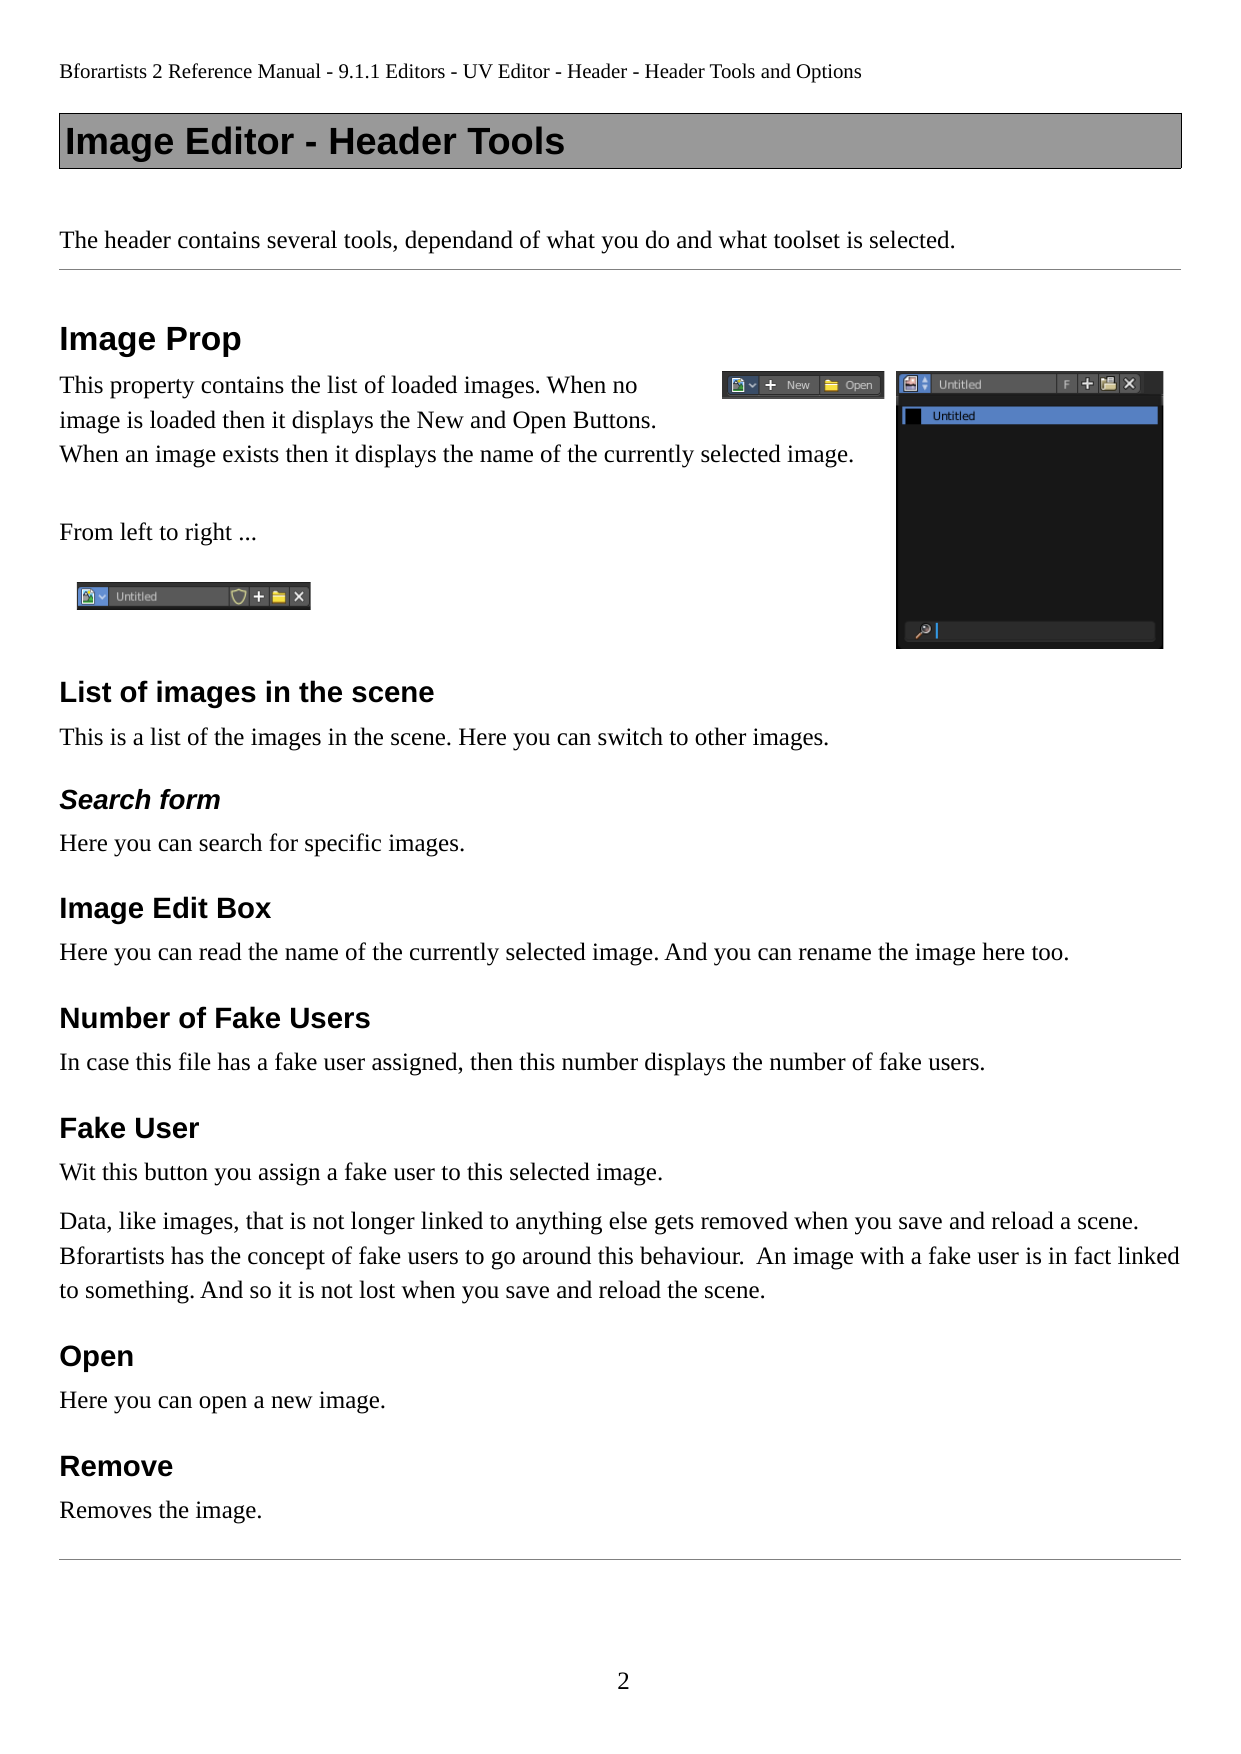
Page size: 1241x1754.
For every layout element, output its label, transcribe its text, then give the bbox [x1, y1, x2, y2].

text This is a list of the images in the scene. Here you can switch to other images. [59, 722, 1181, 750]
text Here you can search for specific images. [59, 828, 1181, 856]
text In case this file has a fake user assigned, then this number displays the number of fake users. [59, 1047, 1181, 1076]
picture [76, 582, 311, 610]
picture [722, 371, 885, 399]
text Data, like images, that is not longer linked to anything else gets removed when you save and reload a scene. Bforartists has the concept of fake users to go around this behaviour. An image with a fake user is in fact linked to something. And so it is not lost when you save and reload the scene. [59, 1206, 1181, 1304]
text Here you can open a new image. [59, 1385, 1181, 1414]
text Wit this button you assign a fake user to this selected image. [59, 1157, 1181, 1186]
subtitle Fake User [59, 1111, 1181, 1145]
subtitle List of images in the scene [59, 675, 1181, 709]
subtitle Open [59, 1339, 1181, 1373]
text Removes the image. [59, 1495, 1181, 1524]
subtitle Image Edit Box [59, 891, 1181, 925]
subtitle Number of Fake Users [59, 1001, 1181, 1035]
text From left to right ... [59, 517, 896, 546]
text The header contains several tools, dependand of what you do and what toolset is selected. [59, 225, 1181, 254]
subtitle Search form [59, 783, 1181, 815]
table_header Image Editor - Header Tools [60, 114, 1181, 168]
text This property contains the list of loaded images. When no image is loaded then it displays the New and Open Buttons. When an image exists then it displays the name of the currently selected image. [59, 370, 1181, 468]
text [1164, 517, 1181, 546]
picture [896, 371, 1164, 649]
text Here you can read the name of the currently selected image. And you can rename the image here too. [59, 937, 1181, 966]
subtitle Image Prop [59, 319, 1181, 358]
subtitle Remove [59, 1449, 1181, 1483]
